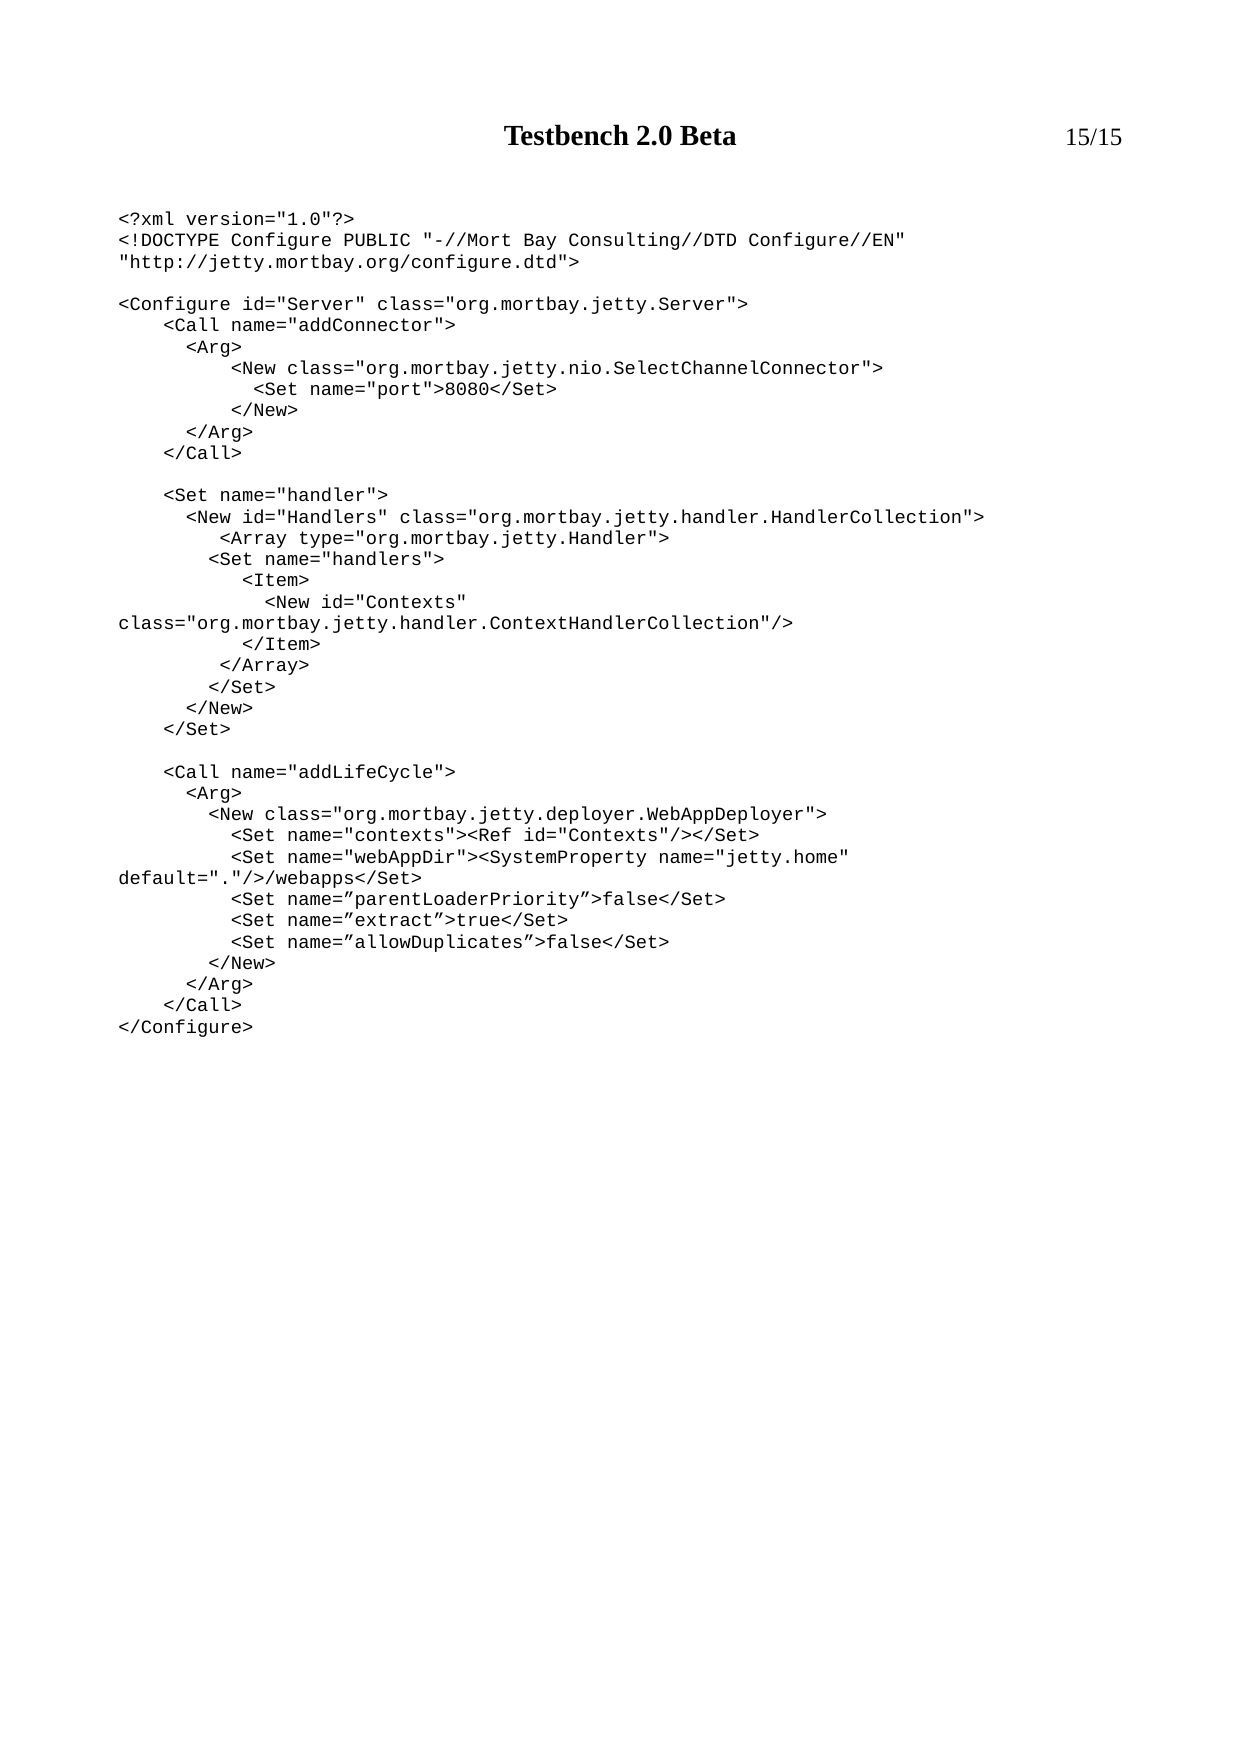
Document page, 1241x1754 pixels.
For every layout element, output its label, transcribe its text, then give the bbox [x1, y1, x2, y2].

text <New class="org.mortbay.jetty.deployer.WebAppDeployer"> [118, 805, 1122, 826]
text <?xml version="1.0"?> [118, 210, 1122, 231]
text <!DOCTYPE Configure PUBLIC "-//Mort Bay Consulting//DTD Configure//EN" "http://jetty.mortbay.org/configure.dtd"> [118, 231, 1122, 274]
text </Call> [118, 444, 1122, 465]
text </Item> [118, 635, 1122, 656]
text <Array type="org.mortbay.jetty.Handler"> [118, 529, 1122, 550]
text <Arg> [118, 784, 1122, 805]
text <New id="Handlers" class="org.mortbay.jetty.handler.HandlerCollection"> [118, 507, 1122, 529]
text <Set name="port">8080</Set> [118, 380, 1122, 401]
text </Set> [118, 720, 1122, 741]
text <Call name="addConnector"> [118, 316, 1122, 337]
text <Set name="contexts"><Ref id="Contexts"/></Set> [118, 826, 1122, 847]
text </Configure> [118, 1017, 1122, 1039]
text <Set name="handler"> [118, 486, 1122, 507]
text </New> [118, 954, 1122, 975]
text <Call name="addLifeCycle"> [118, 762, 1122, 784]
text </Call> [118, 996, 1122, 1017]
text </New> [118, 401, 1122, 422]
text <Arg> [118, 337, 1122, 359]
text <Configure id="Server" class="org.mortbay.jetty.Server"> [118, 295, 1122, 316]
text </Arg> [118, 975, 1122, 996]
text <Set name="handlers"> [118, 550, 1122, 571]
text </Arg> [118, 422, 1122, 444]
text <New class="org.mortbay.jetty.nio.SelectChannelConnector"> [118, 359, 1122, 380]
text </Array> [118, 656, 1122, 677]
text </New> [118, 699, 1122, 720]
text <Item> [118, 571, 1122, 592]
text <Set name="webAppDir"><SystemProperty name="jetty.home" default="."/>/webapps</Set> [118, 847, 1122, 890]
text <Set name=”allowDuplicates”>false</Set> [118, 932, 1122, 954]
text <New id="Contexts" class="org.mortbay.jetty.handler.ContextHandlerCollection"/> [118, 592, 1122, 635]
text <Set name=”parentLoaderPriority”>false</Set> [118, 890, 1122, 911]
text <Set name=”extract”>true</Set> [118, 911, 1122, 932]
text </Set> [118, 677, 1122, 699]
